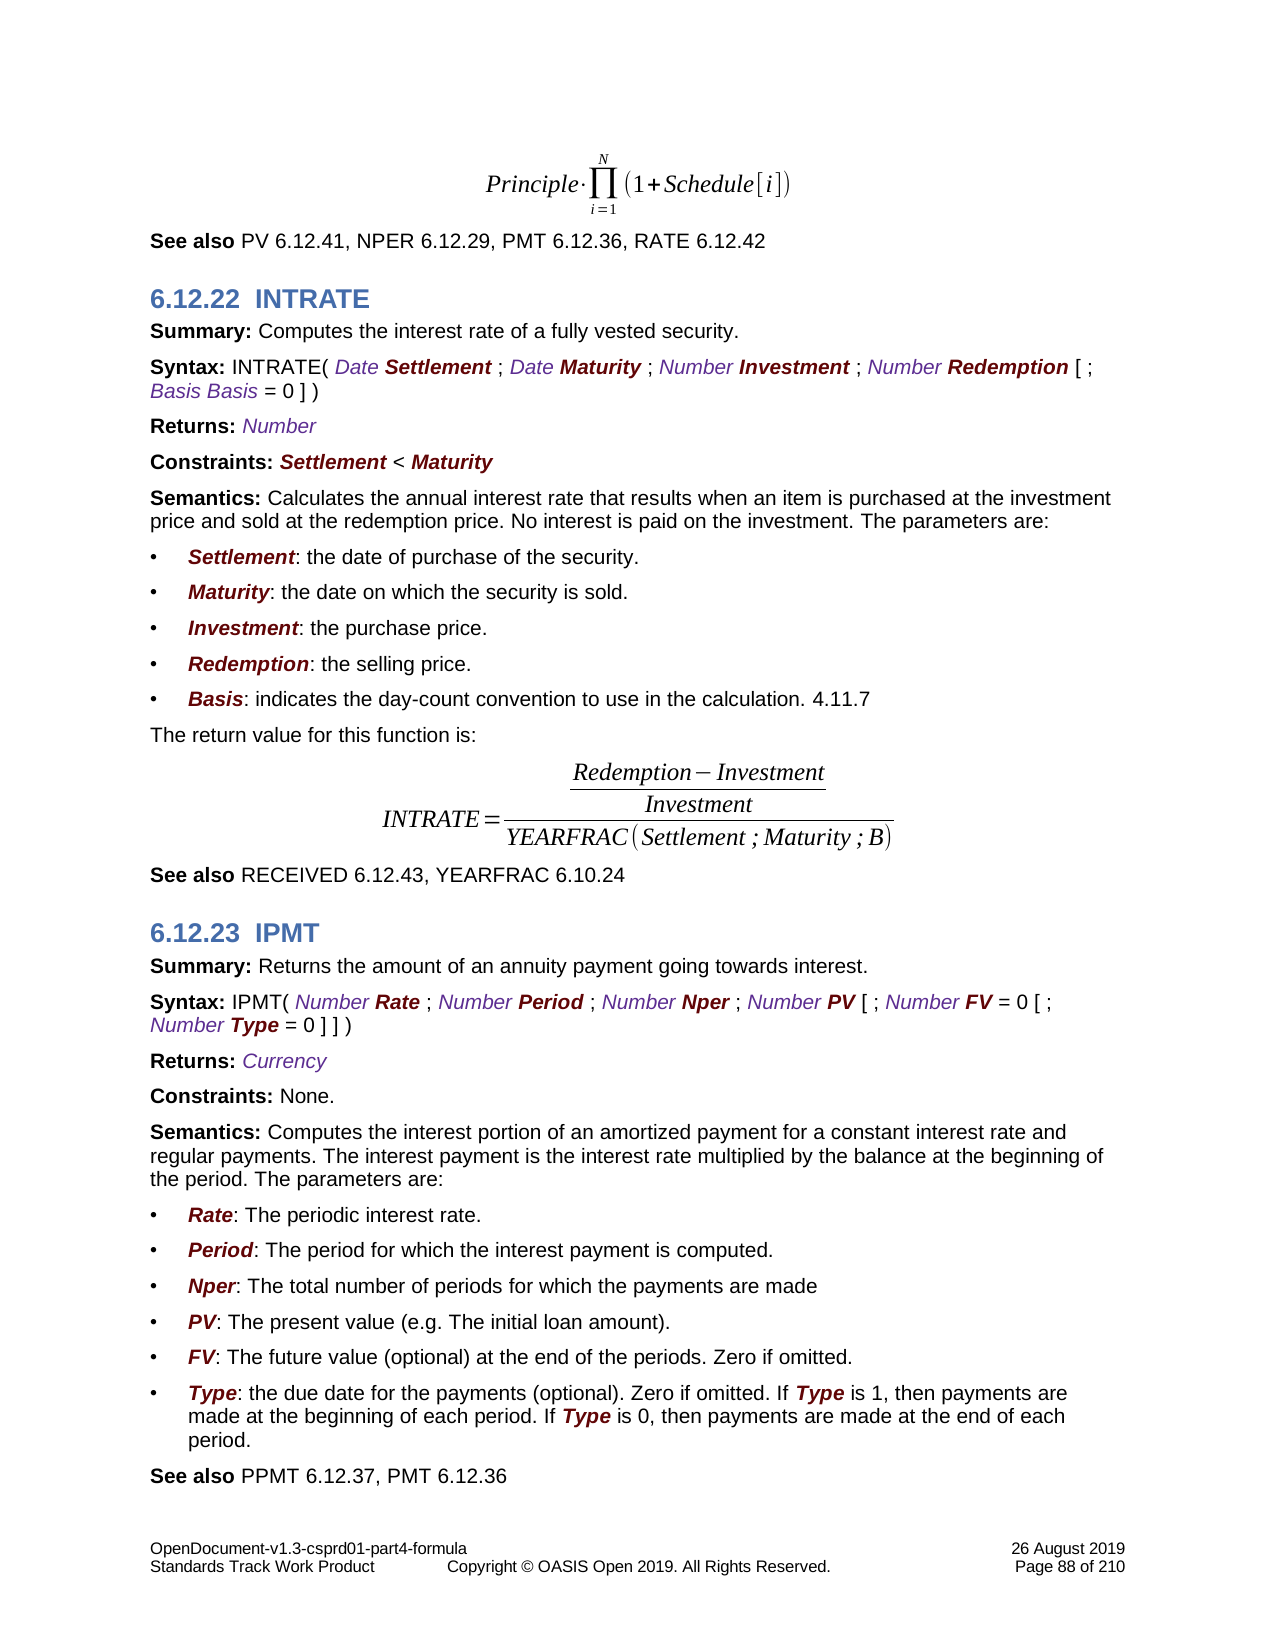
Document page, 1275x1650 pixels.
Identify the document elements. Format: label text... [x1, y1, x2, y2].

list Investment: the purchase price. [150, 616, 1125, 640]
list Redemption: the selling price. [150, 652, 1125, 676]
text Returns: Currency [150, 1049, 1125, 1073]
text Syntax: IPMT( Number Rate ; Number Period ; Number Nper ; Number PV [ ; Number FV = 0 [ ; Number Type = 0 ] ] ) [150, 990, 1125, 1037]
subtitle INTRATE [150, 284, 1125, 314]
list Type: the due date for the payments (optional). Zero if omitted. If Type is 1, then payments are made at the beginning of each period. If Type is 0, then payments are made at the end of each period. [150, 1381, 1125, 1452]
text Semantics: Computes the interest portion of an amortized payment for a constant interest rate and regular payments. The interest payment is the interest rate multiplied by the balance at the beginning of the period. The parameters are: [150, 1121, 1125, 1191]
text The return value for this function is: [150, 723, 1125, 747]
list Rate: The periodic interest rate. [150, 1203, 1125, 1227]
text Summary: Computes the interest rate of a fully vested security. [150, 320, 1125, 343]
list Basis: indicates the day-count convention to use in the calculation. 4.11.7 [150, 688, 1125, 711]
text Semantics: Calculates the annual interest rate that results when an item is purchased at the investment price and sold at the redemption price. No interest is paid on the investment. The parameters are: [150, 486, 1125, 533]
list FV: The future value (optional) at the end of the periods. Zero if omitted. [150, 1346, 1125, 1369]
list PV: The present value (e.g. The initial loan amount). [150, 1310, 1125, 1334]
list Period: The period for which the interest payment is computed. [150, 1239, 1125, 1262]
list Settlement: the date of purchase of the security. [150, 545, 1125, 569]
text Syntax: INTRATE( Date Settlement ; Date Maturity ; Number Investment ; Number Redemption [ ; Basis Basis = 0 ] ) [150, 356, 1125, 403]
subtitle IPMT [150, 918, 1125, 948]
text Returns: Number [150, 415, 1125, 438]
text Summary: Returns the amount of an annuity payment going towards interest. [150, 954, 1125, 978]
text See also RECEIVED 6.12.43, YEARFRAC 6.10.24 [150, 864, 1125, 887]
text See also PV 6.12.41, NPER 6.12.29, PMT 6.12.36, RATE 6.12.42 [150, 229, 1125, 253]
text See also PPMT 6.12.37, PMT 6.12.36 [150, 1464, 1125, 1488]
list Nper: The total number of periods for which the payments are made [150, 1274, 1125, 1298]
list Maturity: the date on which the security is sold. [150, 581, 1125, 604]
text Constraints: None. [150, 1085, 1125, 1108]
text Constraints: Settlement < Maturity [150, 450, 1125, 474]
